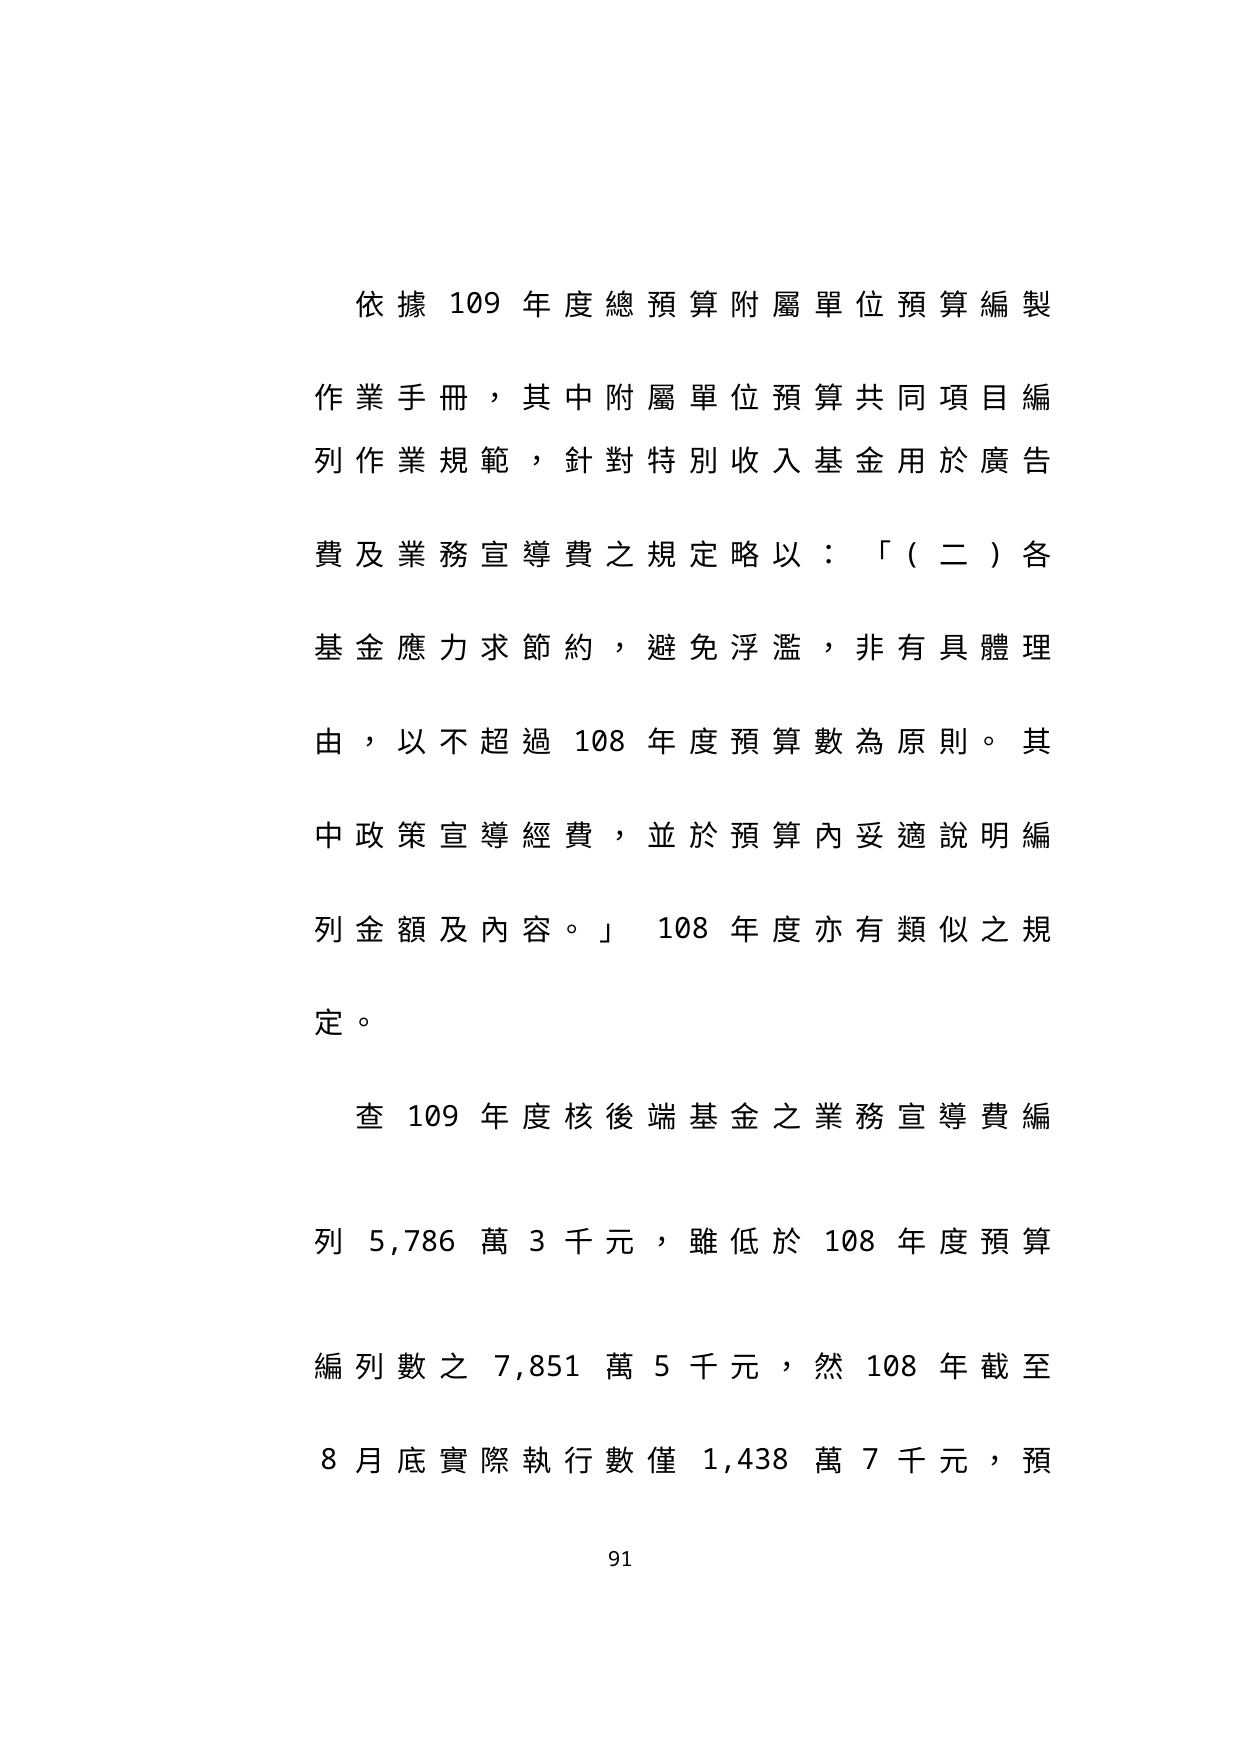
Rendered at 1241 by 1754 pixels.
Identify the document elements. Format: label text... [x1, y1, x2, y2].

text 依據109年度總預算附屬單位預算編製作業手冊，其中附屬單位預算共同項目編列作業規範，針對特別收入基金用於廣告費及業務宣導費之規定略以：「(二)各基金應力求節約，避免浮濫，非有具體理由，以不超過108年度預算數為原則。其中政策宣導經費，並於預算內妥適說明編列金額及內容。」108年度亦有類似之規定。 [271, 229, 1058, 1042]
text 查109年度核後端基金之業務宣導費編列5,786萬3千元，雖低於108年度預算編列數之7,851萬5千元，然108年截至8月底實際執行數僅1,438萬7千元，預 [271, 1042, 1058, 1479]
